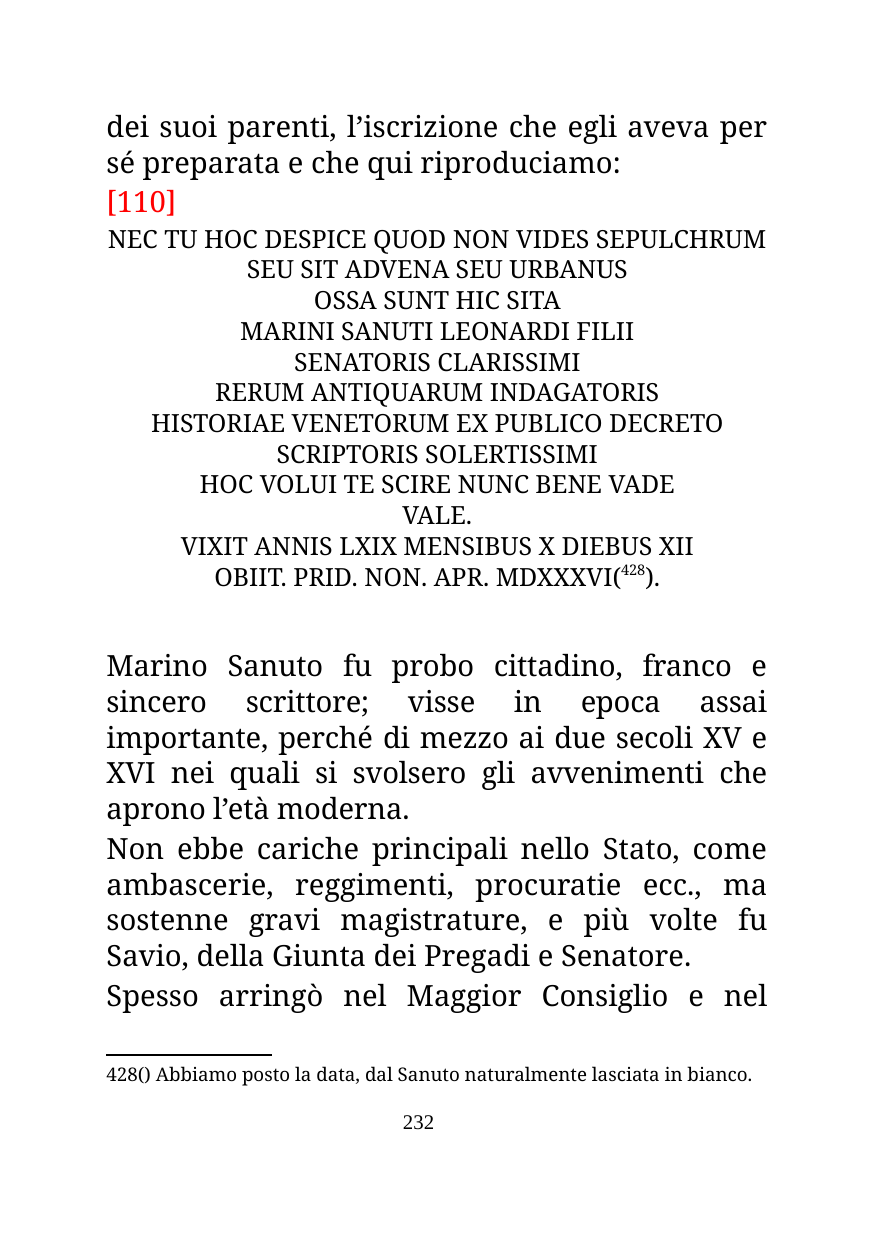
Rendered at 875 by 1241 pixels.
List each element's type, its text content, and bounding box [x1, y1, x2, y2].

text dei suoi parenti, l’iscrizione che egli aveva per sé preparata e che qui riproduciamo: [106, 106, 768, 182]
text () Abbiamo posto la data, dal Sanuto naturalmente lasciata in bianco. [106, 1061, 768, 1087]
text Marino Sanuto fu probo cittadino, franco e sincero scrittore; visse in epoca assai importante, perché di mezzo ai due secoli XV e XVI nei quali si svolsero gli avvenimenti che aprono l’età moderna. [106, 646, 768, 828]
text NEC TU HOC DESPICE QUOD NON VIDES SEPULCHRUM SEU SIT ADVENA SEU URBANUS OSSA SUNT HIC SITA MARINI SANUTI LEONARDI FILII SENATORIS CLARISSIMI RERUM ANTIQUARUM INDAGATORIS HISTORIAE VENETORUM EX PUBLICO DECRETO SCRIPTORIS SOLERTISSIMI HOC VOLUI TE SCIRE NUNC BENE VADE VALE. VIXIT ANNIS LXIX MENSIBUS X DIEBUS XII OBIIT. PRID. NON. APR. MDXXXVI(). [106, 221, 768, 593]
text Spesso arringò nel Maggior Consiglio e nel [106, 975, 768, 1015]
text [110] [106, 182, 768, 221]
text Non ebbe cariche principali nello Stato, come ambascerie, reggimenti, procuratie ecc., ma sostenne gravi magistrature, e più volte fu Savio, della Giunta dei Pregadi e Senatore. [106, 828, 768, 975]
